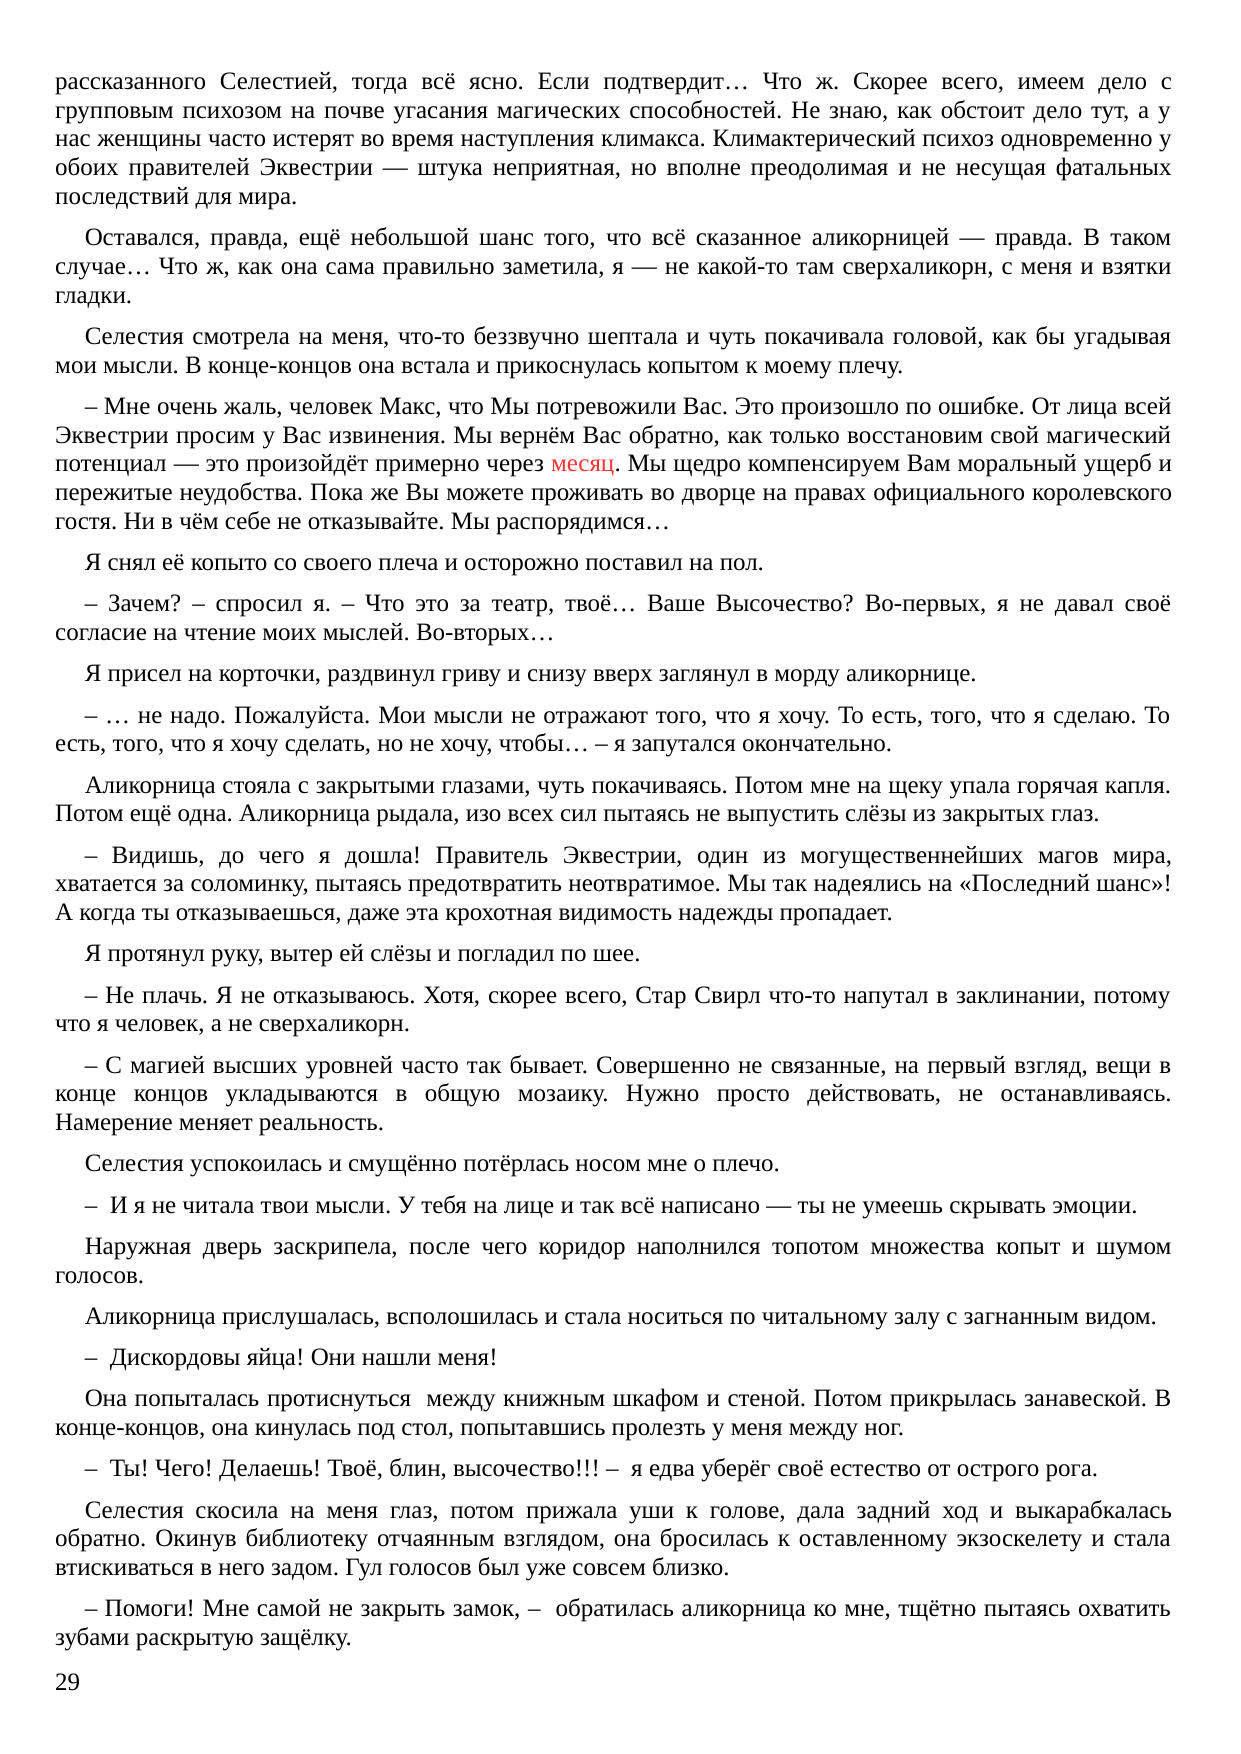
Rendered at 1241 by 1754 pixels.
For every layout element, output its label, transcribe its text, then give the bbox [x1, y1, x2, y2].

text – И я не читала твои мысли. У тебя на лице и так всё написано — ты не умеешь скрывать эмоции. [55, 1190, 1173, 1218]
text – С магией высших уровней часто так бывает. Совершенно не связанные, на первый взгляд, вещи в конце концов укладываются в общую мозаику. Нужно просто действовать, не останавливаясь. Намерение меняет реальность. [55, 1050, 1173, 1136]
text рассказанного Селестией, тогда всё ясно. Если подтвердит… Что ж. Скорее всего, имеем дело с групповым психозом на почве угасания магических способностей. Не знаю, как обстоит дело тут, а у нас женщины часто истерят во время наступления климакса. Климактерический психоз одновременно у обоих правителей Эквестрии — штука неприятная, но вполне преодолимая и не несущая фатальных последствий для мира. [55, 66, 1173, 210]
text Я протянул руку, вытер ей слёзы и погладил по шее. [55, 938, 1173, 967]
text Селестия успокоилась и смущённо потёрлась носом мне о плечо. [55, 1148, 1173, 1177]
text – Не плачь. Я не отказываюсь. Хотя, скорее всего, Стар Свирл что-то напутал в заклинании, потому что я человек, а не сверхаликорн. [55, 980, 1173, 1037]
text – Дискордовы яйца! Они нашли меня! [55, 1342, 1173, 1371]
text Я снял её копыто со своего плеча и осторожно поставил на пол. [55, 547, 1173, 576]
text Селестия скосила на меня глаз, потом прижала уши к голове, дала задний ход и выкарабкалась обратно. Окинув библиотеку отчаянным взглядом, она бросилась к оставленному экзоскелету и стала втискиваться в него задом. Гул голосов был уже совсем близко. [55, 1495, 1173, 1581]
text Наружная дверь заскрипела, после чего коридор наполнился топотом множества копыт и шумом голосов. [55, 1231, 1173, 1288]
text Она попыталась протиснуться между книжным шкафом и стеной. Потом прикрылась занавеской. В конце-концов, она кинулась под стол, попытавшись пролезть у меня между ног. [55, 1383, 1173, 1441]
text Аликорница прислушалась, всполошилась и стала носиться по читальному залу с загнанным видом. [55, 1301, 1173, 1330]
text Я присел на корточки, раздвинул гриву и снизу вверх заглянул в морду аликорнице. [55, 658, 1173, 687]
text – Ты! Чего! Делаешь! Твоё, блин, высочество!!! – я едва уберёг своё естество от острого рога. [55, 1453, 1173, 1482]
text – Помоги! Мне самой не закрыть замок, – обратилась аликорница ко мне, тщётно пытаясь охватить зубами раскрытую защёлку. [55, 1593, 1173, 1651]
text – Зачем? – спросил я. – Что это за театр, твоё… Ваше Высочество? Во-первых, я не давал своё согласие на чтение моих мыслей. Во-вторых… [55, 588, 1173, 646]
text – Видишь, до чего я дошла! Правитель Эквестрии, один из могущественнейших магов мира, хватается за соломинку, пытаясь предотвратить неотвратимое. Мы так надеялись на «Последний шанс»! А когда ты отказываешься, даже эта крохотная видимость надежды пропадает. [55, 840, 1173, 926]
text Селестия смотрела на меня, что-то беззвучно шептала и чуть покачивала головой, как бы угадывая мои мысли. В конце-концов она встала и прикоснулась копытом к моему плечу. [55, 321, 1173, 378]
text – Мне очень жаль, человек Макс, что Мы потревожили Вас. Это произошло по ошибке. От лица всей Эквестрии просим у Вас извинения. Мы вернём Вас обратно, как только восстановим свой магический потенциал — это произойдёт примерно через месяц. Мы щедро компенсируем Вам моральный ущерб и пережитые неудобства. Пока же Вы можете проживать во дворце на правах официального королевского гостя. Ни в чём себе не отказывайте. Мы распорядимся… [55, 391, 1173, 535]
text Оставался, правда, ещё небольшой шанс того, что всё сказанное аликорницей — правда. В таком случае… Что ж, как она сама правильно заметила, я — не какой-то там сверхаликорн, с меня и взятки гладки. [55, 222, 1173, 308]
text – … не надо. Пожалуйста. Мои мысли не отражают того, что я хочу. То есть, того, что я сделаю. То есть, того, что я хочу сделать, но не хочу, чтобы… – я запутался окончательно. [55, 700, 1173, 757]
text Аликорница стояла с закрытыми глазами, чуть покачиваясь. Потом мне на щеку упала горячая капля. Потом ещё одна. Аликорница рыдала, изо всех сил пытаясь не выпустить слёзы из закрытых глаз. [55, 770, 1173, 827]
